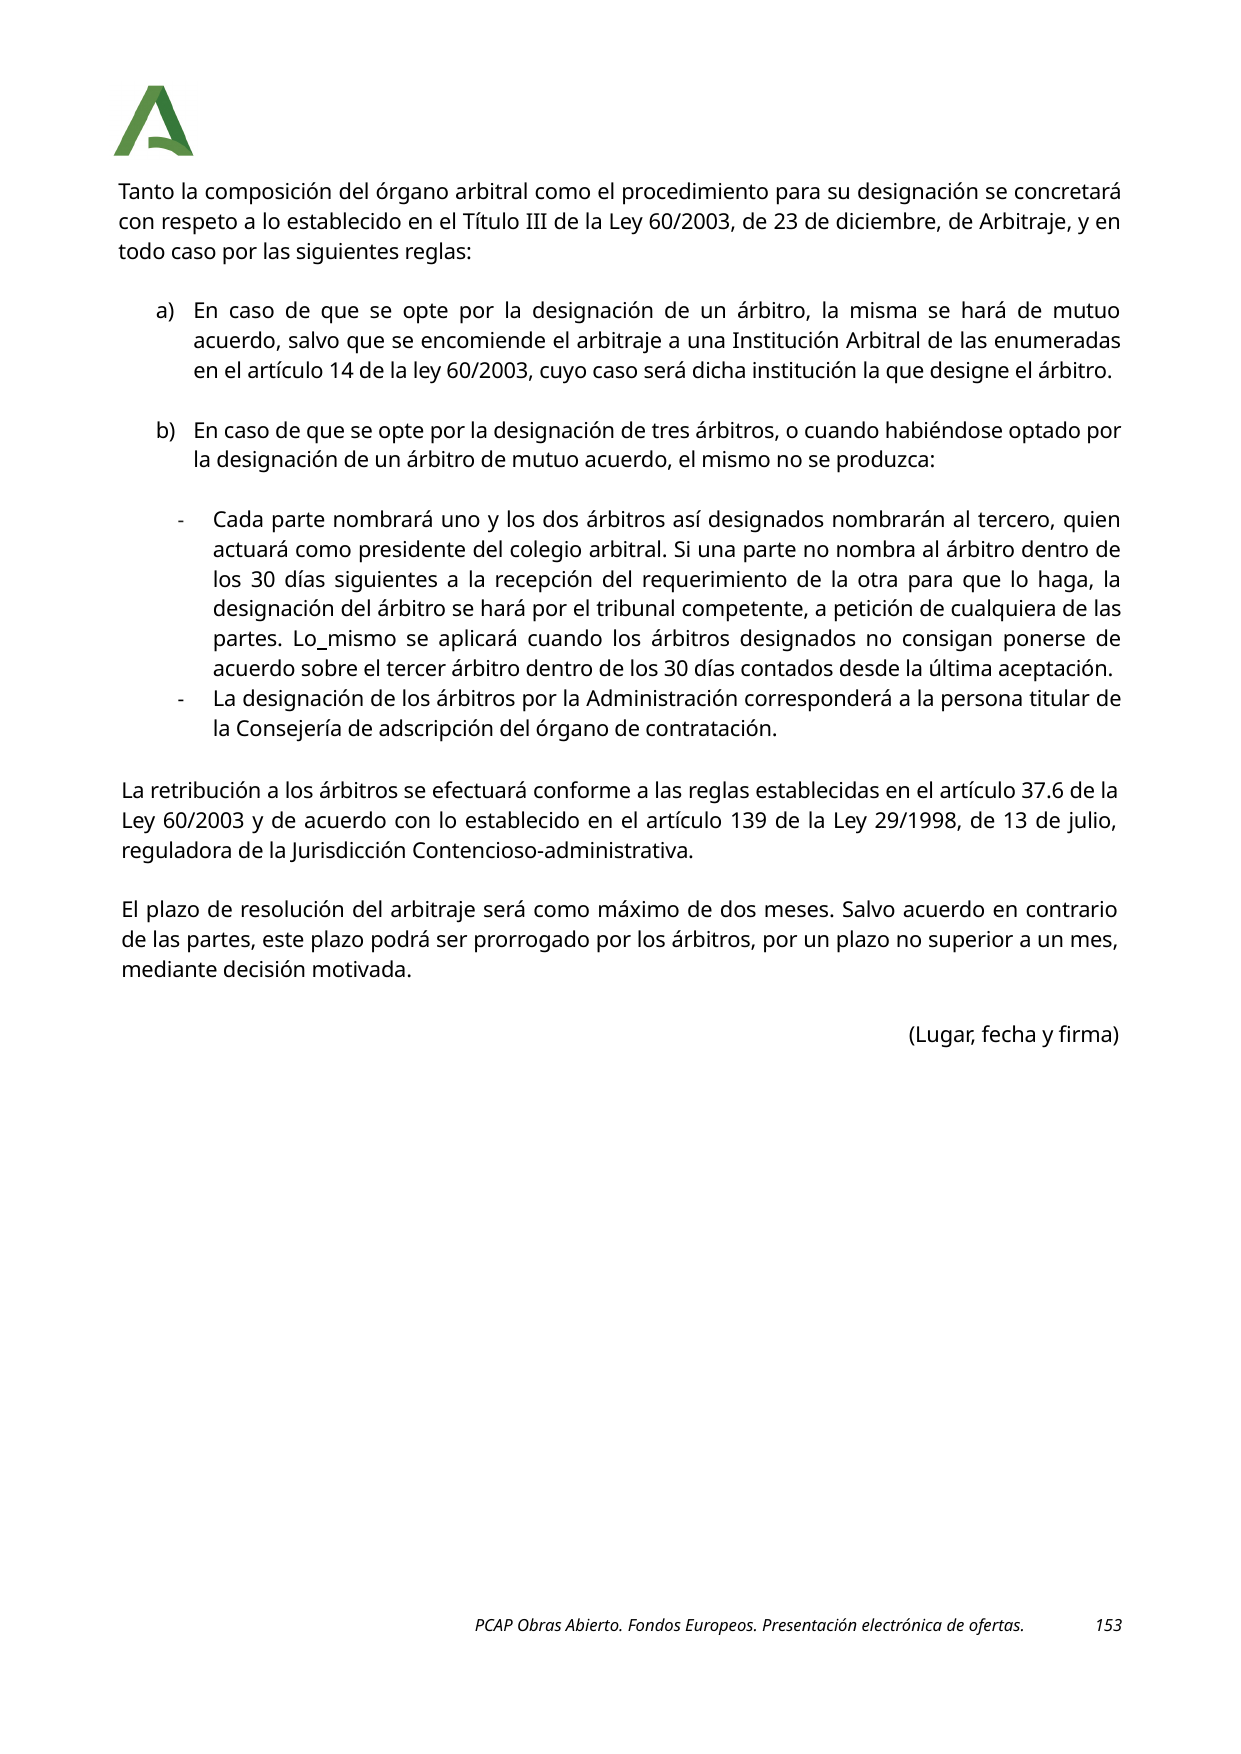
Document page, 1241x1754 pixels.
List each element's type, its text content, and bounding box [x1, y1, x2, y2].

list Cada parte nombrará uno y los dos árbitros así designados nombrarán al tercero, quien actuará como presidente del colegio arbitral. Si una parte no nombra al árbitro dentro de los 30 días siguientes a la recepción del requerimiento de la otra para que lo haga, la designación del árbitro se hará por el tribunal competente, a petición de cualquiera de las partes. Lo mismo se aplicará cuando los árbitros designados no consigan ponerse de acuerdo sobre el tercer árbitro dentro de los 30 días contados desde la última aceptación. [177, 504, 1122, 683]
text (Lugar, fecha y firma) [118, 1019, 1122, 1049]
list La designación de los árbitros por la Administración corresponderá a la persona titular de la Consejería de adscripción del órgano de contratación. [177, 683, 1122, 742]
text Tanto la composición del órgano arbitral como el procedimiento para su designación se concretará con respeto a lo establecido en el Título III de la Ley 60/2003, de 23 de diciembre, de Arbitraje, y en todo caso por las siguientes reglas: [118, 176, 1122, 266]
text El plazo de resolución del arbitraje será como máximo de dos meses. Salvo acuerdo en contrario de las partes, este plazo podrá ser prorrogado por los árbitros, por un plazo no superior a un mes, mediante decisión motivada. [118, 894, 1122, 987]
list En caso de que se opte por la designación de un árbitro, la misma se hará de mutuo acuerdo, salvo que se encomiende el arbitraje a una Institución Arbitral de las enumeradas en el artículo 14 de la ley 60/2003, cuyo caso será dicha institución la que designe el árbitro. [156, 296, 1122, 385]
text La retribución a los árbitros se efectuará conforme a las reglas establecidas en el artículo 37.6 de la Ley 60/2003 y de acuerdo con lo establecido en el artículo 139 de la Ley 29/1998, de 13 de julio, reguladora de la Jurisdicción Contencioso-administrativa. [118, 772, 1122, 864]
picture [109, 81, 198, 160]
list En caso de que se opte por la designación de tres árbitros, o cuando habiéndose optado por la designación de un árbitro de mutuo acuerdo, el mismo no se produzca: [156, 415, 1122, 474]
